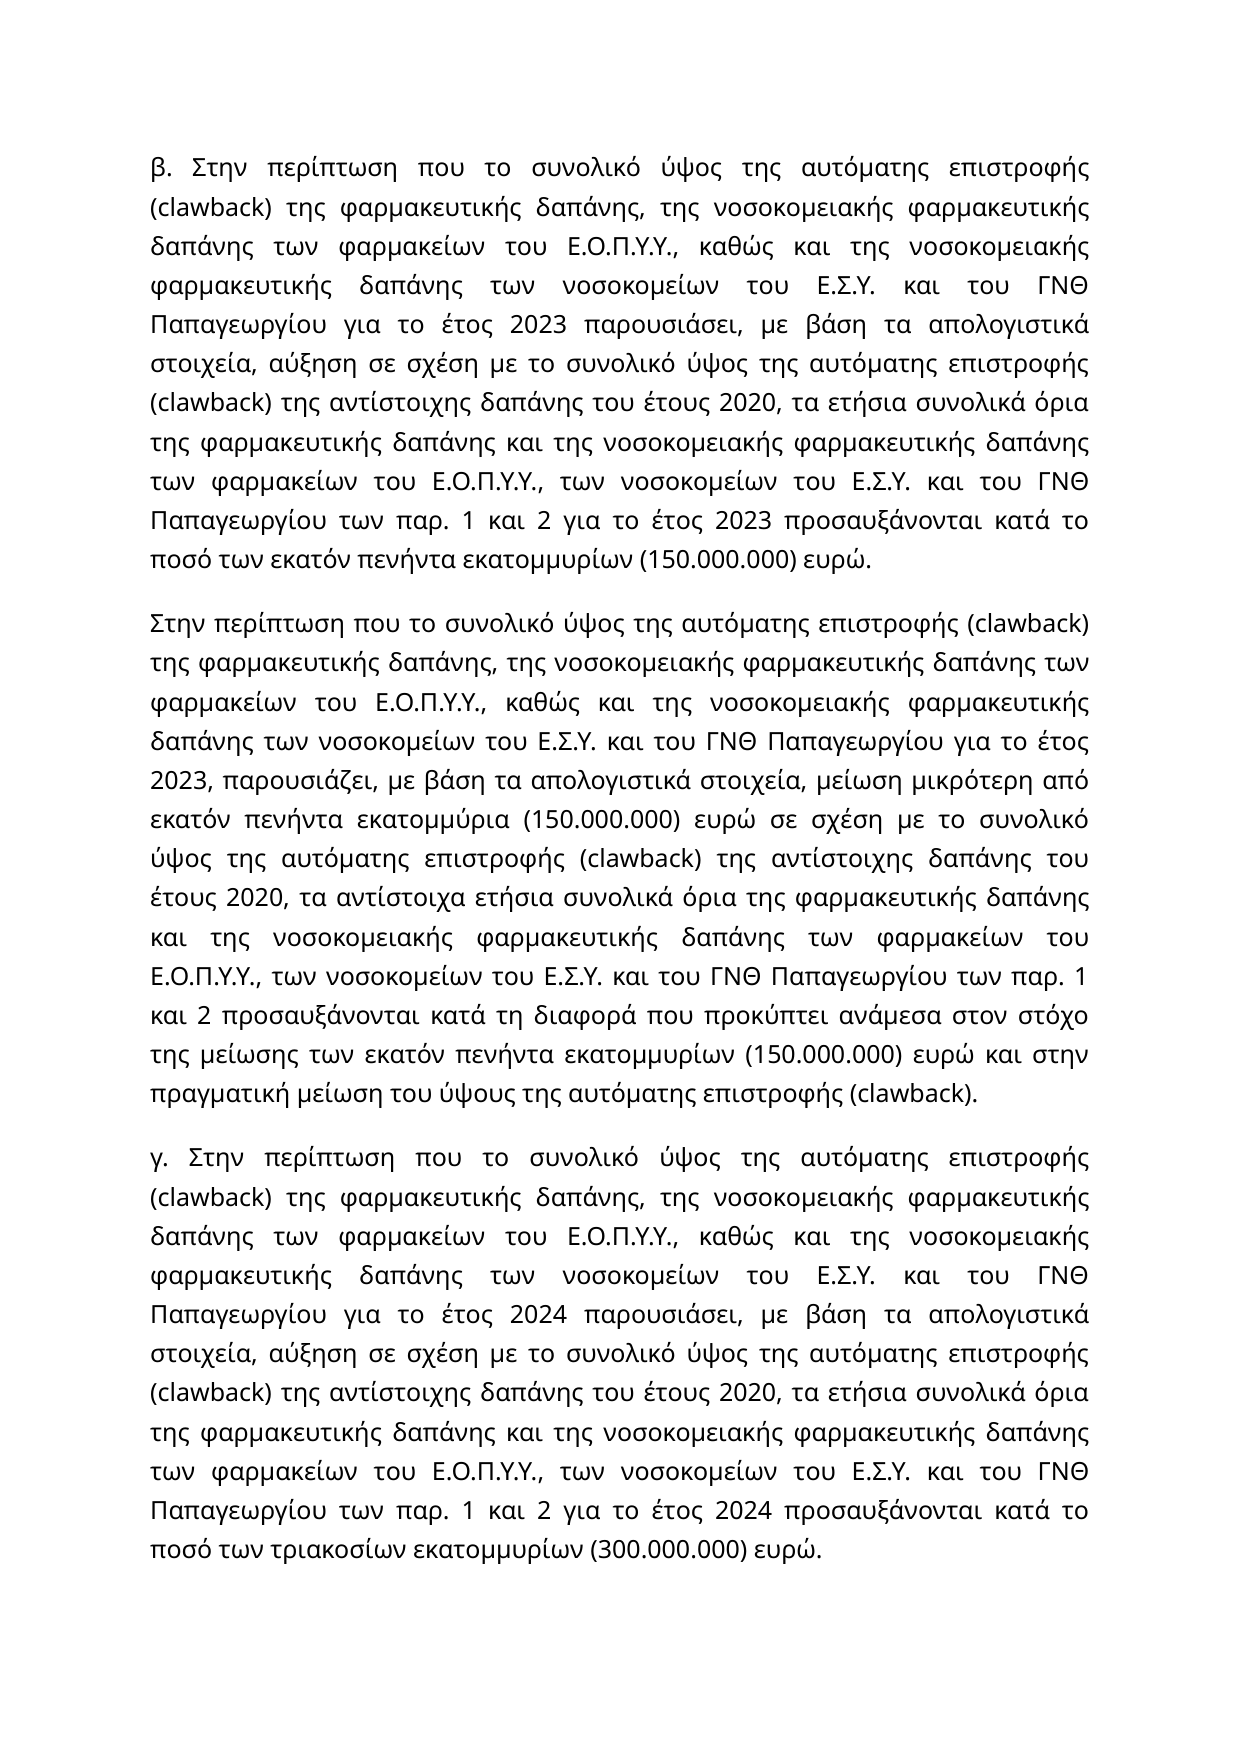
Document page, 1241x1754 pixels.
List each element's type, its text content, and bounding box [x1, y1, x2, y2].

text Στην περίπτωση που το συνολικό ύψος της αυτόματης επιστροφής (clawback) της φαρμακευτικής δαπάνης, της νοσοκομειακής φαρμακευτικής δαπάνης των φαρμακείων του Ε.Ο.Π.Υ.Υ., καθώς και της νοσοκομειακής φαρμακευτικής δαπάνης των νοσοκομείων του Ε.Σ.Υ. και του ΓΝΘ Παπαγεωργίου για το έτος 2023, παρουσιάζει, με βάση τα απολογιστικά στοιχεία, μείωση μικρότερη από εκατόν πενήντα εκατομμύρια (150.000.000) ευρώ σε σχέση με το συνολικό ύψος της αυτόματης επιστροφής (clawback) της αντίστοιχης δαπάνης του έτους 2020, τα αντίστοιχα ετήσια συνολικά όρια της φαρμακευτικής δαπάνης και της νοσοκομειακής φαρμακευτικής δαπάνης των φαρμακείων του Ε.Ο.Π.Υ.Υ., των νοσοκομείων του Ε.Σ.Υ. και του ΓΝΘ Παπαγεωργίου των παρ. 1 και 2 προσαυξάνονται κατά τη διαφορά που προκύπτει ανάμεσα στον στόχο της μείωσης των εκατόν πενήντα εκατομμυρίων (150.000.000) ευρώ και στην πραγματική μείωση του ύψους της αυτόματης επιστροφής (clawback). [150, 606, 1090, 1110]
text γ. Στην περίπτωση που το συνολικό ύψος της αυτόματης επιστροφής (clawback) της φαρμακευτικής δαπάνης, της νοσοκομειακής φαρμακευτικής δαπάνης των φαρμακείων του Ε.Ο.Π.Υ.Υ., καθώς και της νοσοκομειακής φαρμακευτικής δαπάνης των νοσοκομείων του Ε.Σ.Υ. και του ΓΝΘ Παπαγεωργίου για το έτος 2024 παρουσιάσει, με βάση τα απολογιστικά στοιχεία, αύξηση σε σχέση με το συνολικό ύψος της αυτόματης επιστροφής (clawback) της αντίστοιχης δαπάνης του έτους 2020, τα ετήσια συνολικά όρια της φαρμακευτικής δαπάνης και της νοσοκομειακής φαρμακευτικής δαπάνης των φαρμακείων του Ε.Ο.Π.Υ.Υ., των νοσοκομείων του Ε.Σ.Υ. και του ΓΝΘ Παπαγεωργίου των παρ. 1 και 2 για το έτος 2024 προσαυξάνονται κατά το ποσό των τριακοσίων εκατομμυρίων (300.000.000) ευρώ. [150, 1140, 1090, 1566]
text β. Στην περίπτωση που το συνολικό ύψος της αυτόματης επιστροφής (clawback) της φαρμακευτικής δαπάνης, της νοσοκομειακής φαρμακευτικής δαπάνης των φαρμακείων του Ε.Ο.Π.Υ.Υ., καθώς και της νοσοκομειακής φαρμακευτικής δαπάνης των νοσοκομείων του Ε.Σ.Υ. και του ΓΝΘ Παπαγεωργίου για το έτος 2023 παρουσιάσει, με βάση τα απολογιστικά στοιχεία, αύξηση σε σχέση με το συνολικό ύψος της αυτόματης επιστροφής (clawback) της αντίστοιχης δαπάνης του έτους 2020, τα ετήσια συνολικά όρια της φαρμακευτικής δαπάνης και της νοσοκομειακής φαρμακευτικής δαπάνης των φαρμακείων του Ε.Ο.Π.Υ.Υ., των νοσοκομείων του Ε.Σ.Υ. και του ΓΝΘ Παπαγεωργίου των παρ. 1 και 2 για το έτος 2023 προσαυξάνονται κατά το ποσό των εκατόν πενήντα εκατομμυρίων (150.000.000) ευρώ. [150, 150, 1090, 576]
